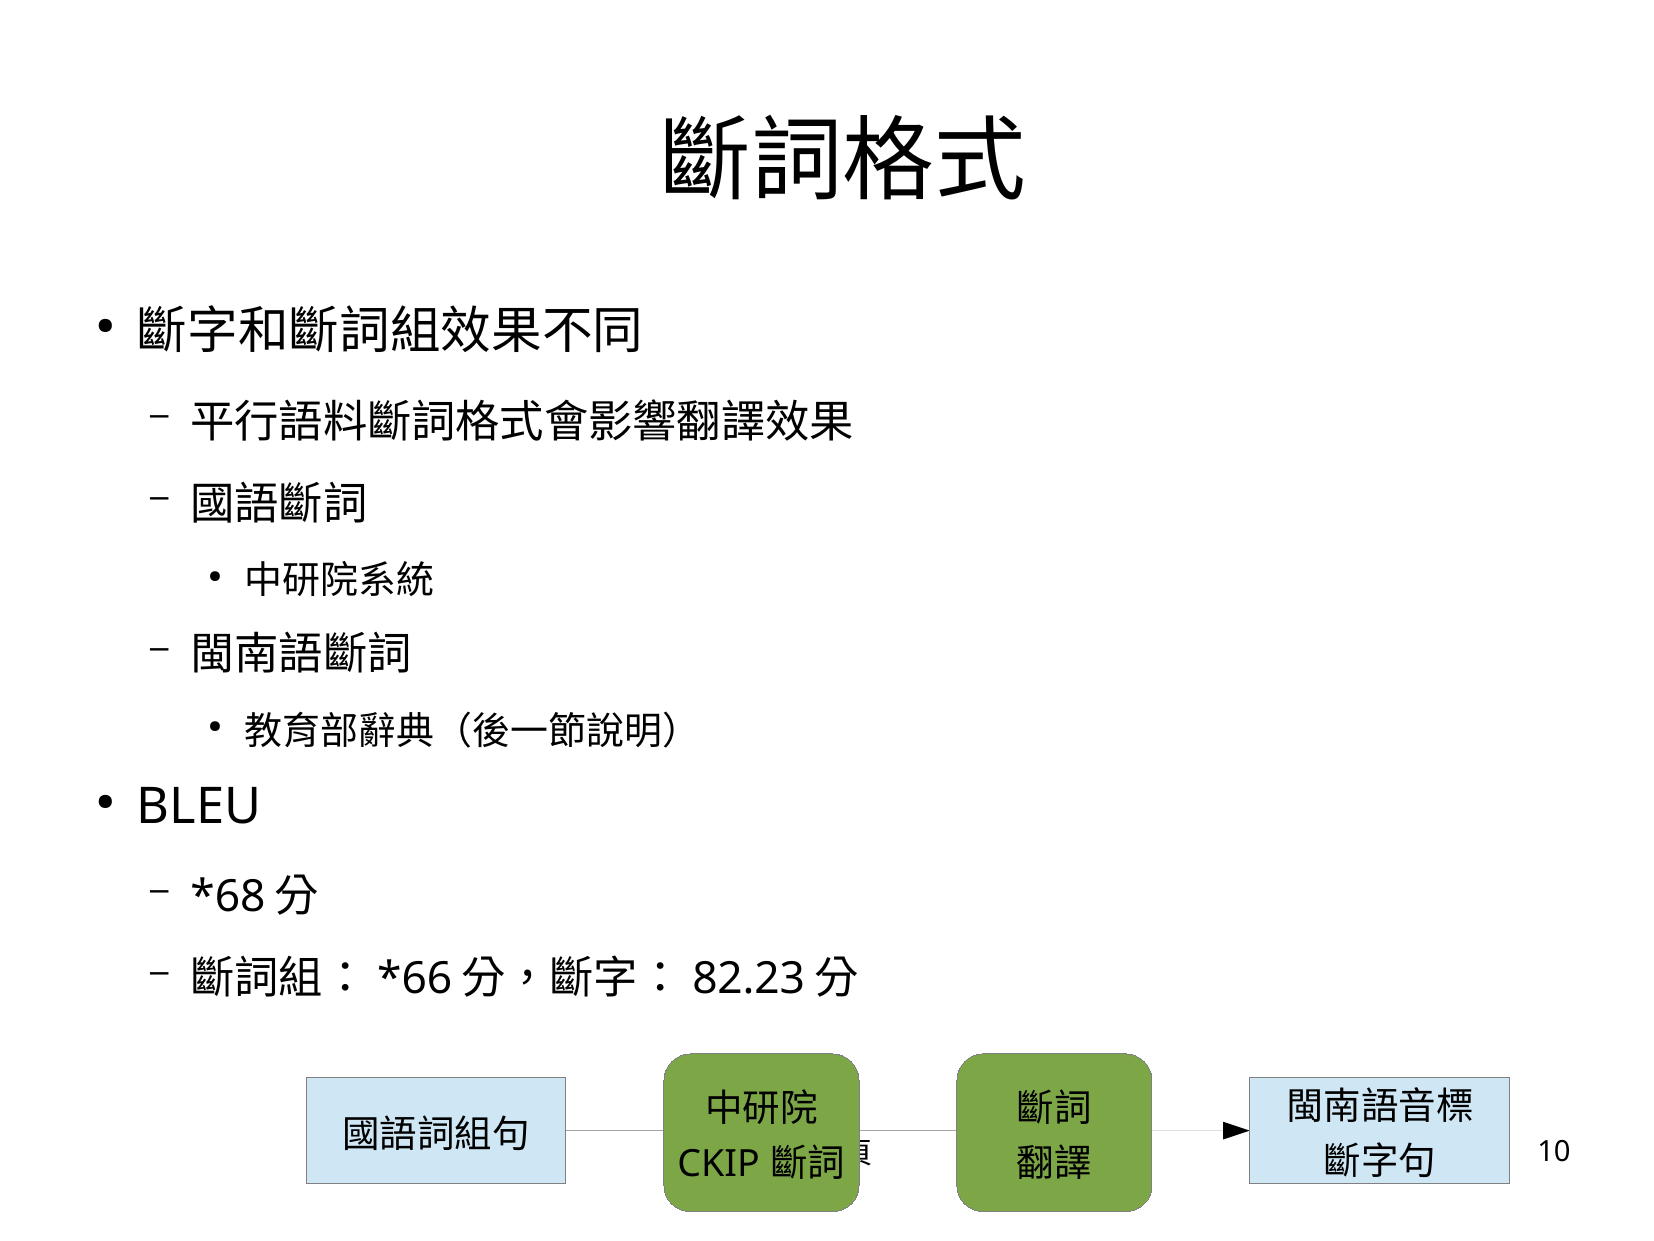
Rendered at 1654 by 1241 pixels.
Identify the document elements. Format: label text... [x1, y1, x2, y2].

text_box 中研院 CKIP斷詞 [663, 1053, 860, 1212]
text_box 國語詞組句 [306, 1077, 566, 1184]
list 斷字和斷詞組效果不同 平行語料斷詞格式會影響翻譯效果 國語斷詞 中研院系統 閩南語斷詞 教育部辭典（後一節說明） BLEU *68分 斷詞組：*66分，斷字：82.23分 [82, 290, 1538, 1010]
text_box 閩南語音標 斷字句 [1249, 1077, 1510, 1184]
title 斷詞格式 [82, 49, 1571, 257]
text_box 斷詞 翻譯 [956, 1053, 1152, 1212]
